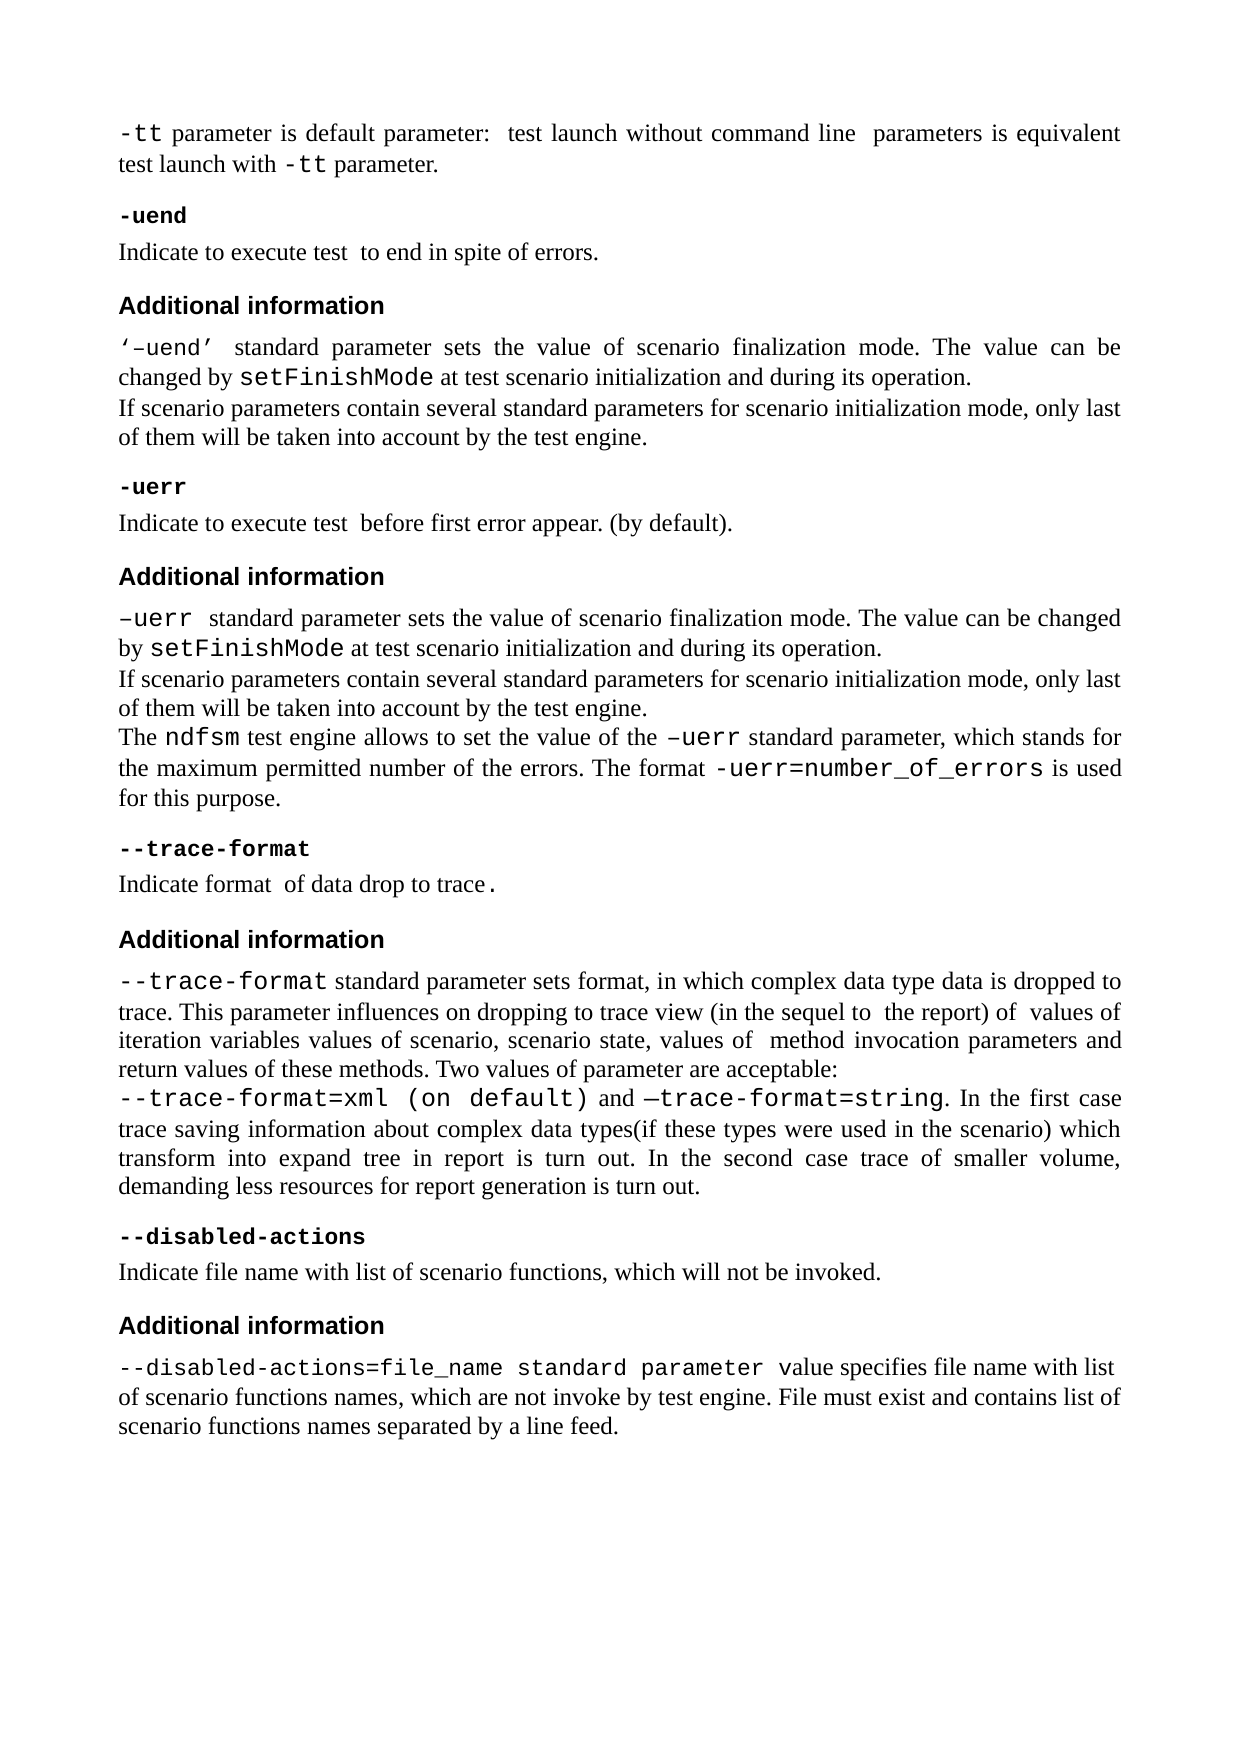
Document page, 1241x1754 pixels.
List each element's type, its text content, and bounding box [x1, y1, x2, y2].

text --trace-format standard parameter sets format, in which complex data type data is dropped to trace. This parameter influences on dropping to trace view (in the sequel to the report) of values of iteration variables values of scenario, scenario state, values of method invocation parameters and return values of these methods. Two values of parameter are acceptable: [118, 966, 1122, 1083]
text –uerr standard parameter sets the value of scenario finalization mode. The value can be changed by setFinishMode at test scenario initialization and during its operation. [118, 603, 1122, 664]
subtitle Additional information [118, 925, 1122, 953]
text If scenario parameters contain several standard parameters for scenario initialization mode, only last of them will be taken into account by the test engine. [118, 664, 1122, 722]
text If scenario parameters contain several standard parameters for scenario initialization mode, only last of them will be taken into account by the test engine. [118, 393, 1122, 451]
text Indicate format of data drop to trace. [118, 869, 1122, 900]
text Indicate to execute test before first error appear. (by default). [118, 508, 1122, 536]
subtitle --disabled-actions [118, 1225, 1122, 1251]
subtitle --trace-format [118, 837, 1122, 863]
text --trace-format=xml (on default) and —trace-format=string. In the first case trace saving information about complex data types(if these types were used in the scenario) which transform into expand tree in report is turn out. In the second case trace of smaller volume, demanding less resources for report generation is turn out. [118, 1083, 1122, 1200]
subtitle Additional information [118, 291, 1122, 319]
subtitle Additional information [118, 1311, 1122, 1340]
text ‘–uend’ standard parameter sets the value of scenario finalization mode. The value can be changed by setFinishMode at test scenario initialization and during its operation. [118, 332, 1122, 393]
text Indicate to execute test to end in spite of errors. [118, 237, 1122, 266]
subtitle Additional information [118, 561, 1122, 590]
subtitle -uend [118, 205, 1122, 231]
text Indicate file name with list of scenario functions, which will not be invoked. [118, 1257, 1122, 1286]
text --disabled-actions=file_name standard parameter value specifies file name with list of scenario functions names, which are not invoke by test engine. File must exist and contains list of scenario functions names separated by a line feed. [118, 1352, 1122, 1440]
text -tt parameter is default parameter: test launch without command line parameters is equivalent test launch with -tt parameter. [118, 118, 1122, 180]
subtitle -uerr [118, 476, 1122, 501]
text The ndfsm test engine allows to set the value of the –uerr standard parameter, which stands for the maximum permitted number of the errors. The format -uerr=number_of_errors is used for this purpose. [118, 722, 1122, 812]
